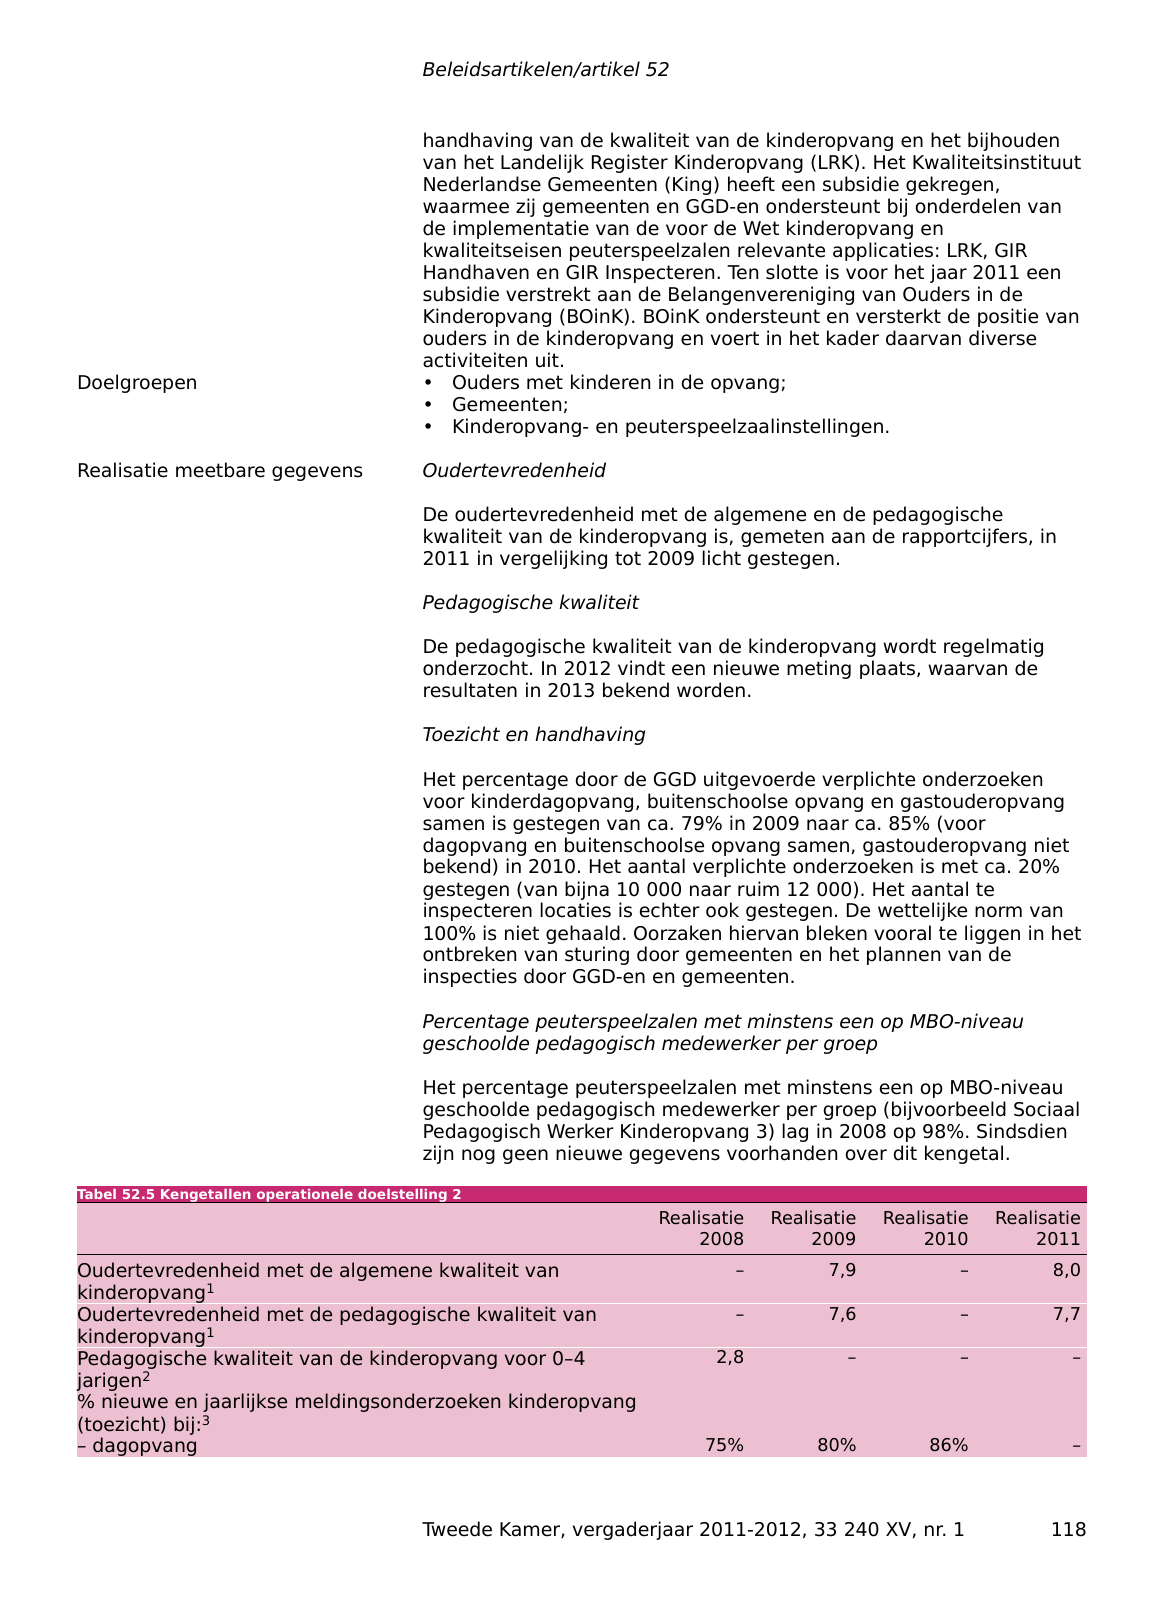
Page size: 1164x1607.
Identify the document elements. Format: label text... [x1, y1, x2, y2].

table_cell Realisatie 2008 [638, 1203, 750, 1254]
text Doelgroepen [77, 372, 399, 394]
text Het percentage peuterspeelzalen met minstens een op MBO-niveau geschoolde pedagogisch medewerker per groep (bijvoorbeeld Sociaal Pedagogisch Werker Kinderopvang 3) lag in 2008 op 98%. Sindsdien zijn nog geen nieuwe gegevens voorhanden over dit kengetal. [422, 1077, 1087, 1164]
text Het percentage door de GGD uitgevoerde verplichte onderzoeken voor kinderdagopvang, buitenschoolse opvang en gastouderopvang samen is gestegen van ca. 79% in 2009 naar ca. 85% (voor dagopvang en buitenschoolse opvang samen, gastouderopvang niet bekend) in 2010. Het aantal verplichte onderzoeken is met ca. 20% gestegen (van bijna 10 000 naar ruim 12 000). Het aantal te inspecteren locaties is echter ook gestegen. De wettelijke norm van 100% is niet gehaald. Oorzaken hiervan bleken vooral te liggen in het ontbreken van sturing door gemeenten en het plannen van de inspecties door GGD-en en gemeenten. [422, 768, 1087, 988]
table_cell 2,8 [638, 1348, 750, 1391]
table_cell [750, 1391, 862, 1435]
text handhaving van de kwaliteit van de kinderopvang en het bijhouden van het Landelijk Register Kinderopvang (LRK). Het Kwaliteitsinstituut Nederlandse Gemeenten (King) heeft een subsidie gekregen, waarmee zij gemeenten en GGD-en ondersteunt bij onderdelen van de implementatie van de voor de Wet kinderopvang en kwaliteitseisen peuterspeelzalen relevante applicaties: LRK, GIR Handhaven en GIR Inspecteren. Ten slotte is voor het jaar 2011 een subsidie verstrekt aan de Belangenvereniging van Ouders in de Kinderopvang (BOinK). BOinK ondersteunt en versterkt de positie van ouders in de kinderopvang en voert in het kader daarvan diverse activiteiten uit. [422, 130, 1087, 372]
table_cell 8,0 [974, 1255, 1087, 1303]
text • Ouders met kinderen in de opvang; [422, 372, 1087, 394]
subtitle Toezicht en handhaving [422, 724, 1087, 746]
subtitle Percentage peuterspeelzalen met minstens een op MBO-niveau geschoolde pedagogisch medewerker per groep [422, 1011, 1087, 1054]
text • Gemeenten; [422, 394, 1087, 416]
text • Kinderopvang- en peuterspeelzaalinstellingen. [422, 416, 1087, 438]
table_cell 75% [638, 1435, 750, 1457]
table_cell – [974, 1348, 1087, 1391]
table_cell Oudertevredenheid met de algemene kwaliteit van kinderopvang1 [77, 1255, 638, 1303]
table_cell – [638, 1304, 750, 1347]
table_cell 7,6 [750, 1304, 862, 1347]
table_cell 80% [750, 1435, 862, 1457]
table_cell – [750, 1348, 862, 1391]
table_cell – dagopvang [77, 1435, 638, 1457]
subtitle [77, 482, 399, 490]
subtitle Pedagogische kwaliteit [422, 592, 1087, 614]
table_cell [638, 1391, 750, 1435]
table_cell – [638, 1255, 750, 1303]
table_cell Realisatie 2010 [862, 1203, 974, 1254]
text [77, 394, 399, 402]
subtitle Oudertevredenheid [422, 460, 1087, 482]
table_cell % nieuwe en jaarlijkse meldingsonderzoeken kinderopvang (toezicht) bij:3 [77, 1391, 638, 1435]
text De oudertevredenheid met de algemene en de pedagogische kwaliteit van de kinderopvang is, gemeten aan de rapportcijfers, in 2011 in vergelijking tot 2009 licht gestegen. [422, 504, 1087, 570]
table_cell Pedagogische kwaliteit van de kinderopvang voor 0–4 jarigen2 [77, 1348, 638, 1391]
table_cell – [974, 1435, 1087, 1457]
text Realisatie meetbare gegevens [77, 460, 399, 482]
table_cell 86% [862, 1435, 974, 1457]
table_cell [974, 1391, 1087, 1435]
table_cell Realisatie 2009 [750, 1203, 862, 1254]
table_cell – [862, 1255, 974, 1303]
table_header Tabel 52.5 Kengetallen operationele doelstelling 2 [77, 1186, 1087, 1202]
table_cell 7,7 [974, 1304, 1087, 1347]
table_cell [77, 1203, 638, 1254]
table_cell Oudertevredenheid met de pedagogische kwaliteit van kinderopvang1 [77, 1304, 638, 1347]
table_cell – [862, 1348, 974, 1391]
table_cell – [862, 1304, 974, 1347]
table_cell 7,9 [750, 1255, 862, 1303]
table_cell [862, 1391, 974, 1435]
text De pedagogische kwaliteit van de kinderopvang wordt regelmatig onderzocht. In 2012 vindt een nieuwe meting plaats, waarvan de resultaten in 2013 bekend worden. [422, 636, 1087, 702]
table_cell Realisatie 2011 [974, 1203, 1087, 1254]
